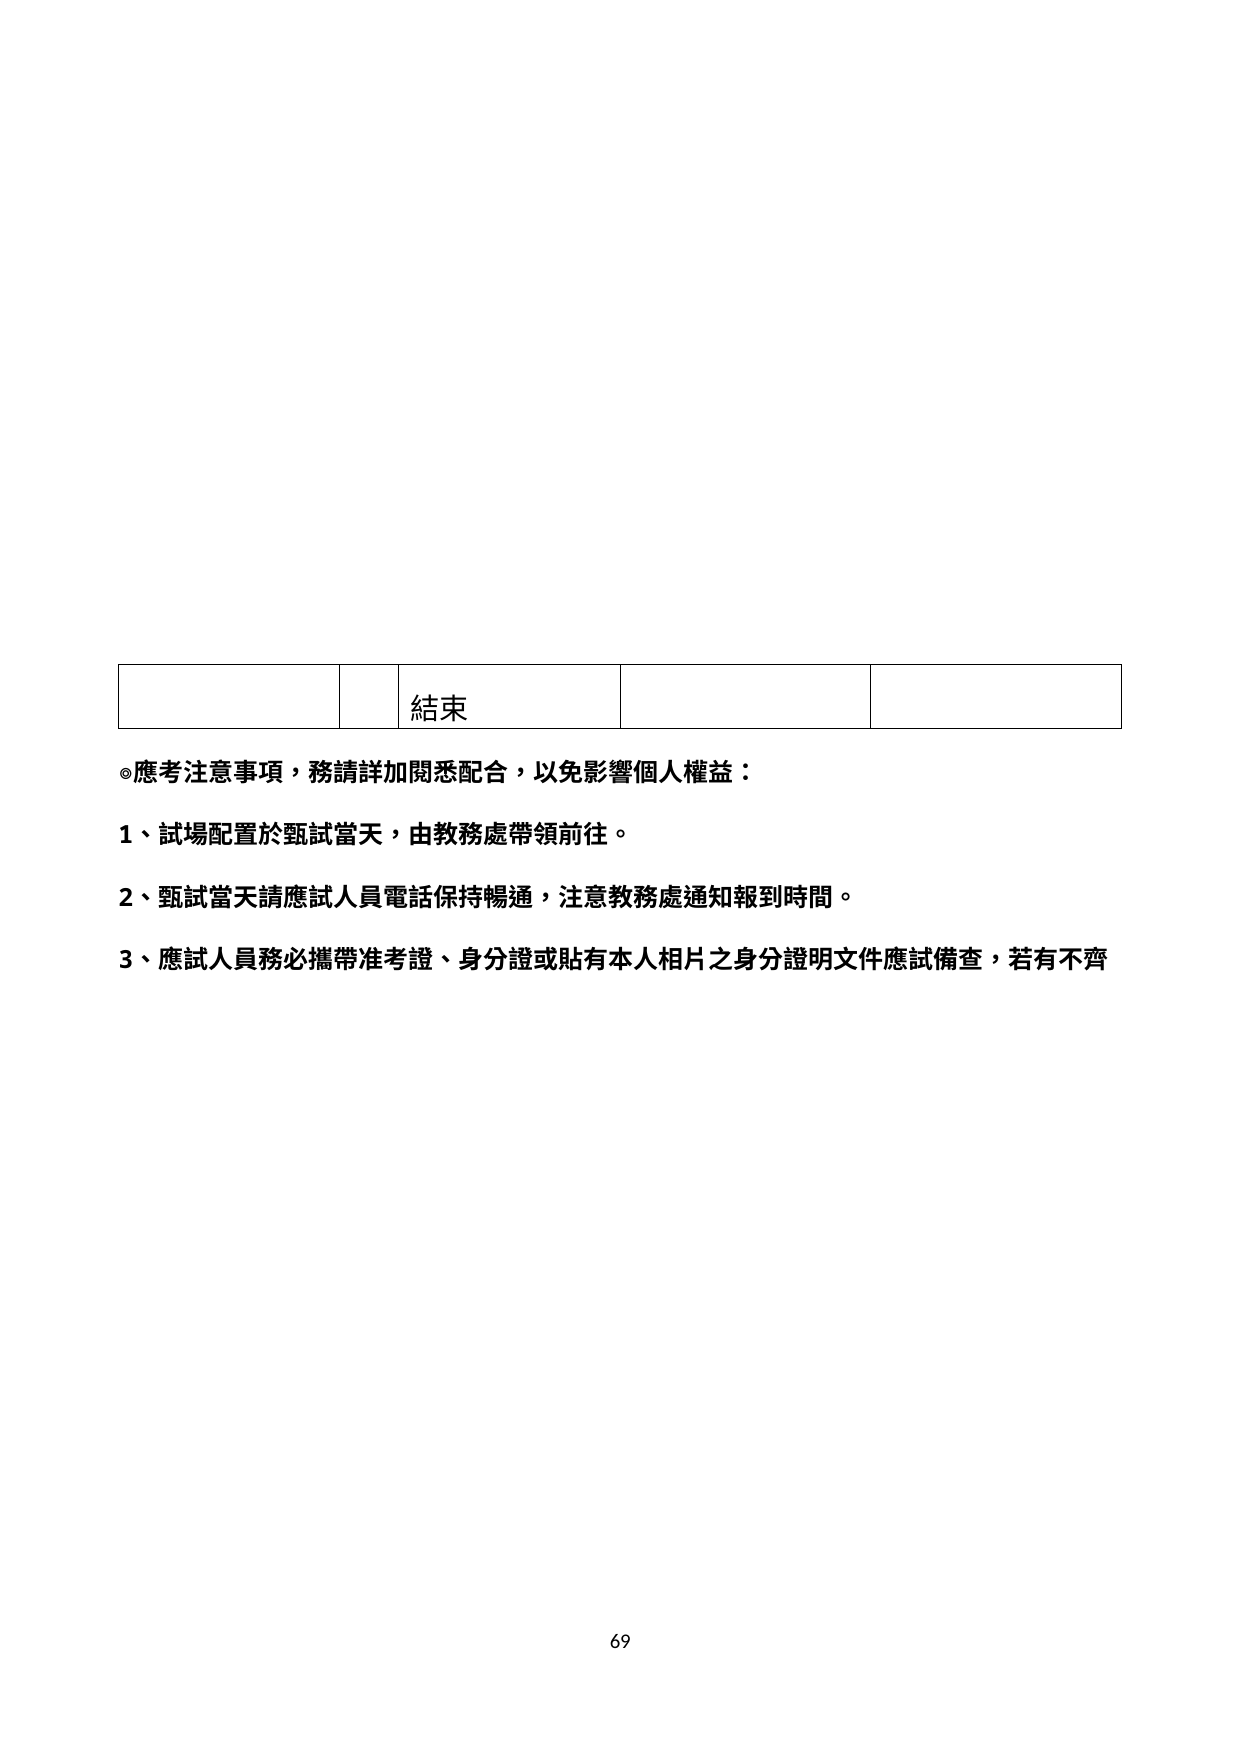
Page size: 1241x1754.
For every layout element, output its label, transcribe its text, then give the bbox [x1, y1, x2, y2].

table_cell [119, 665, 339, 728]
table_cell 結束 [399, 665, 620, 728]
text 1、試場配置於甄試當天，由教務處帶領前往。 [118, 791, 1122, 854]
text 3、應試人員務必攜帶准考證、身分證或貼有本人相片之身分證明文件應試備查，若有不齊 [118, 916, 1122, 979]
table_cell [871, 665, 1121, 728]
text ◎應考注意事項，務請詳加閱悉配合，以免影響個人權益： [118, 729, 1122, 791]
text 2、甄試當天請應試人員電話保持暢通，注意教務處通知報到時間。 [118, 854, 1122, 916]
table_cell [621, 665, 870, 728]
table_cell [340, 665, 398, 728]
